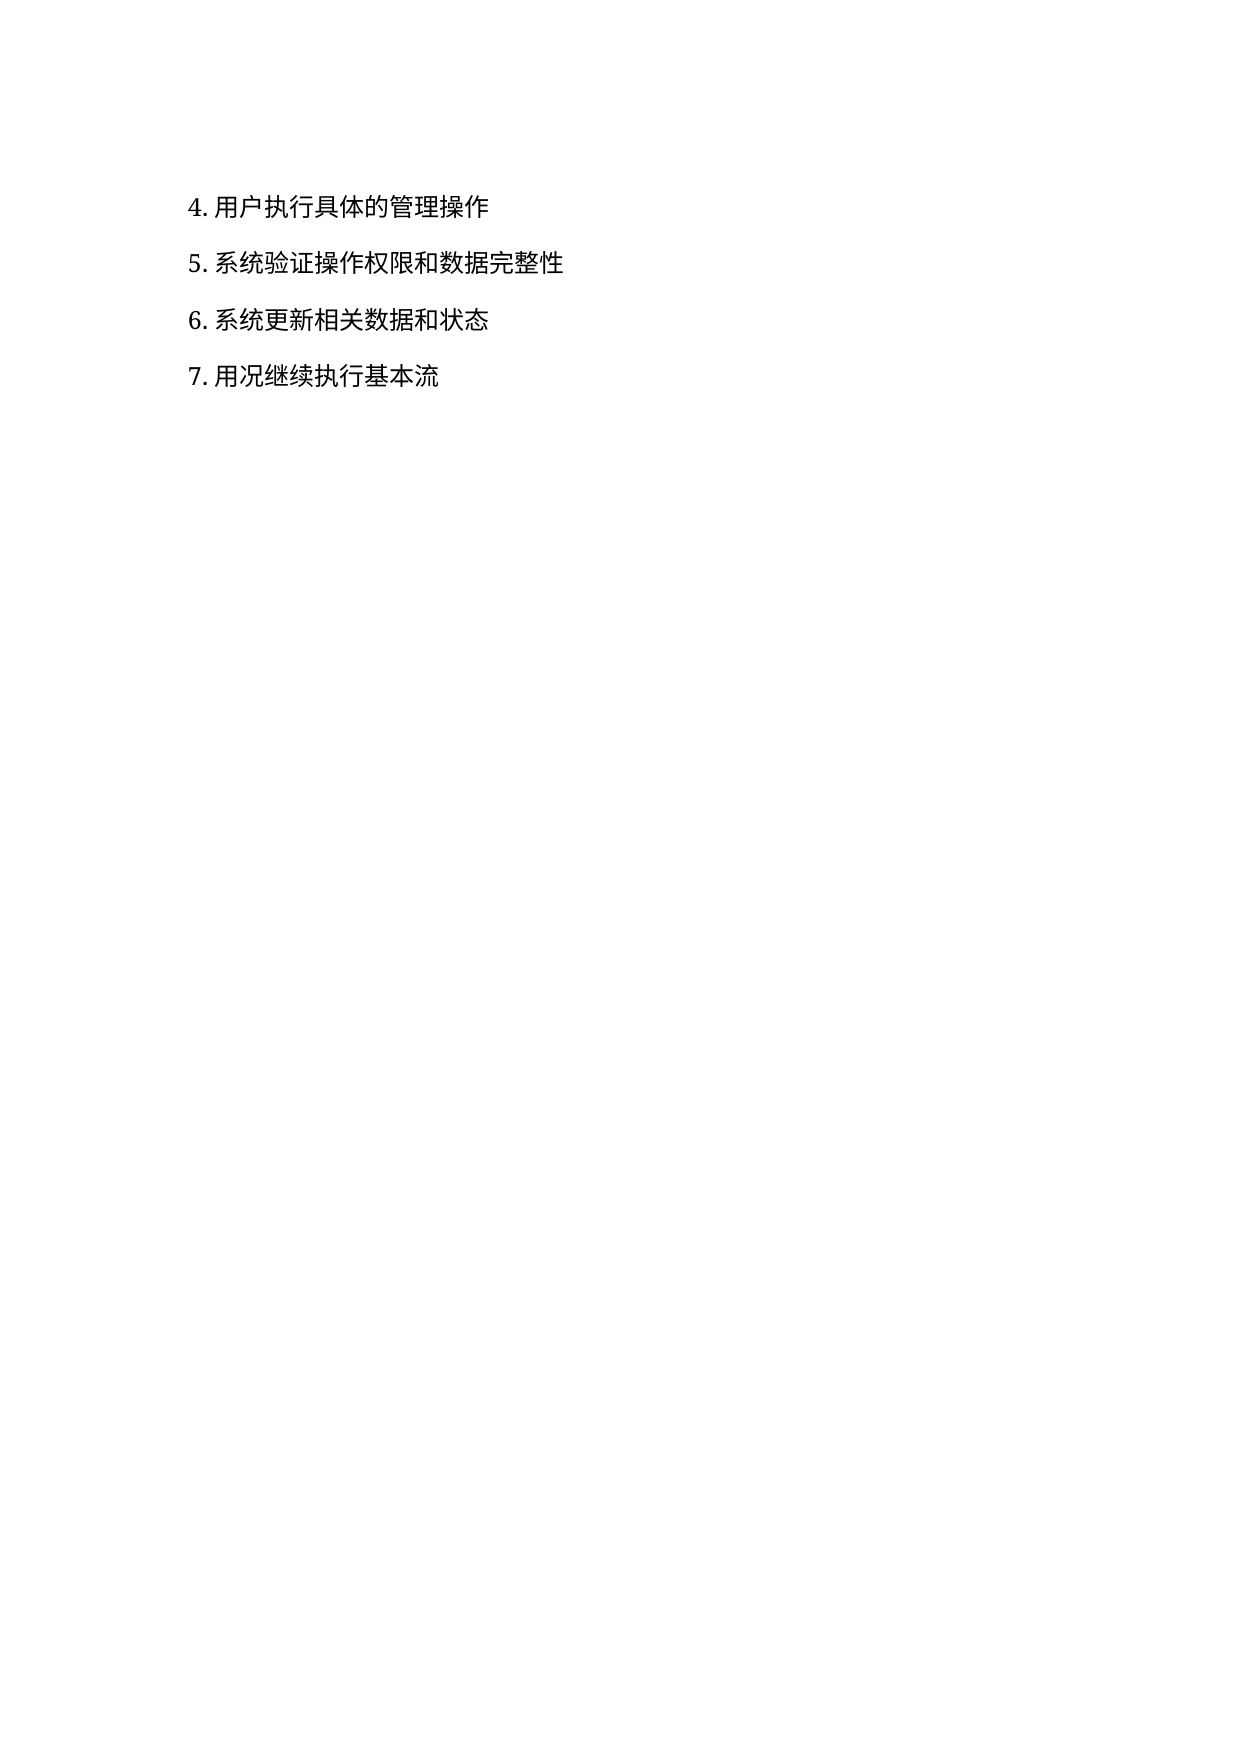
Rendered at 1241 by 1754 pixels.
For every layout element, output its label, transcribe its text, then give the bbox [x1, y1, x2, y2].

text 6. 系统更新相关数据和状态 [118, 300, 1122, 337]
text 4. 用户执行具体的管理操作 [118, 188, 1122, 224]
text 7. 用况继续执行基本流 [118, 357, 1122, 393]
text 5. 系统验证操作权限和数据完整性 [118, 244, 1122, 280]
